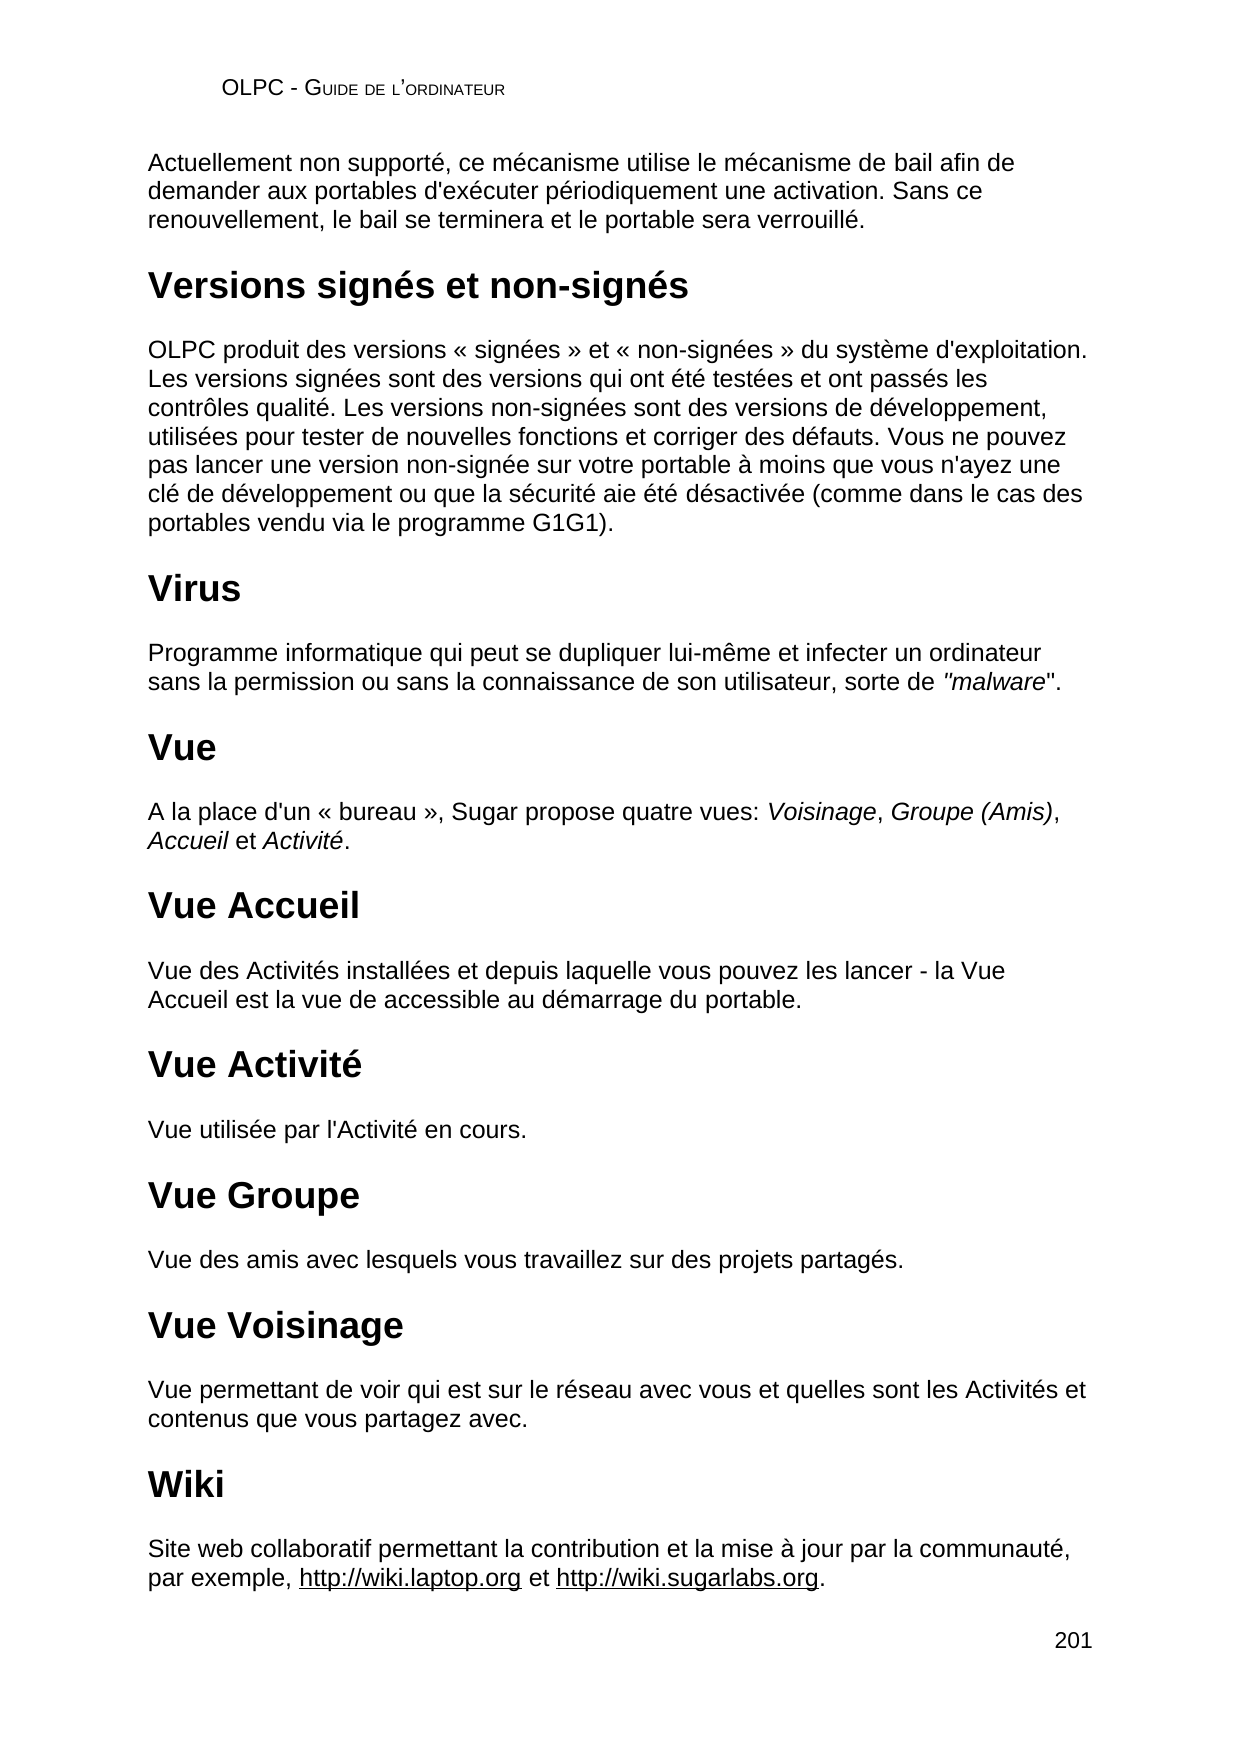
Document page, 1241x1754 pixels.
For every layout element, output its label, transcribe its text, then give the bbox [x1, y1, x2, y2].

text Vue des Activités installées et depuis laquelle vous pouvez les lancer - la Vue Accueil est la vue de accessible au démarrage du portable. [148, 956, 1092, 1013]
text Actuellement non supporté, ce mécanisme utilise le mécanisme de bail afin de demander aux portables d'exécuter périodiquement une activation. Sans ce renouvellement, le bail se terminera et le portable sera verrouillé. [148, 148, 1092, 234]
text Vue Voisinage [148, 1303, 1092, 1346]
text Versions signés et non-signés [148, 263, 1092, 306]
text Vue Accueil [148, 884, 1092, 927]
text Vue Groupe [148, 1173, 1092, 1216]
text A la place d'un « bureau », Sugar propose quatre vues: Voisinage, Groupe (Amis), Accueil et Activité. [148, 797, 1092, 854]
text Vue [148, 725, 1092, 768]
text Vue utilisée par l'Activité en cours. [148, 1115, 1092, 1144]
text Wiki [148, 1462, 1092, 1505]
text Virus [148, 566, 1092, 609]
text Programme informatique qui peut se dupliquer lui-même et infecter un ordinateur sans la permission ou sans la connaissance de son utilisateur, sorte de "malware". [148, 638, 1092, 696]
text Site web collaboratif permettant la contribution et la mise à jour par la communauté, par exemple, http://wiki.laptop.org et http://wiki.sugarlabs.org. [148, 1534, 1092, 1592]
text Vue Activité [148, 1043, 1092, 1086]
text OLPC produit des versions « signées » et « non-signées » du système d'exploitation. Les versions signées sont des versions qui ont été testées et ont passés les contrôles qualité. Les versions non-signées sont des versions de développement, utilisées pour tester de nouvelles fonctions et corriger des défauts. Vous ne pouvez pas lancer une version non-signée sur votre portable à moins que vous n'ayez une clé de développement ou que la sécurité aie été désactivée (comme dans le cas des portables vendu via le programme G1G1). [148, 335, 1092, 537]
text Vue permettant de voir qui est sur le réseau avec vous et quelles sont les Activités et contenus que vous partagez avec. [148, 1375, 1092, 1433]
text Vue des amis avec lesquels vous travaillez sur des projets partagés. [148, 1245, 1092, 1274]
